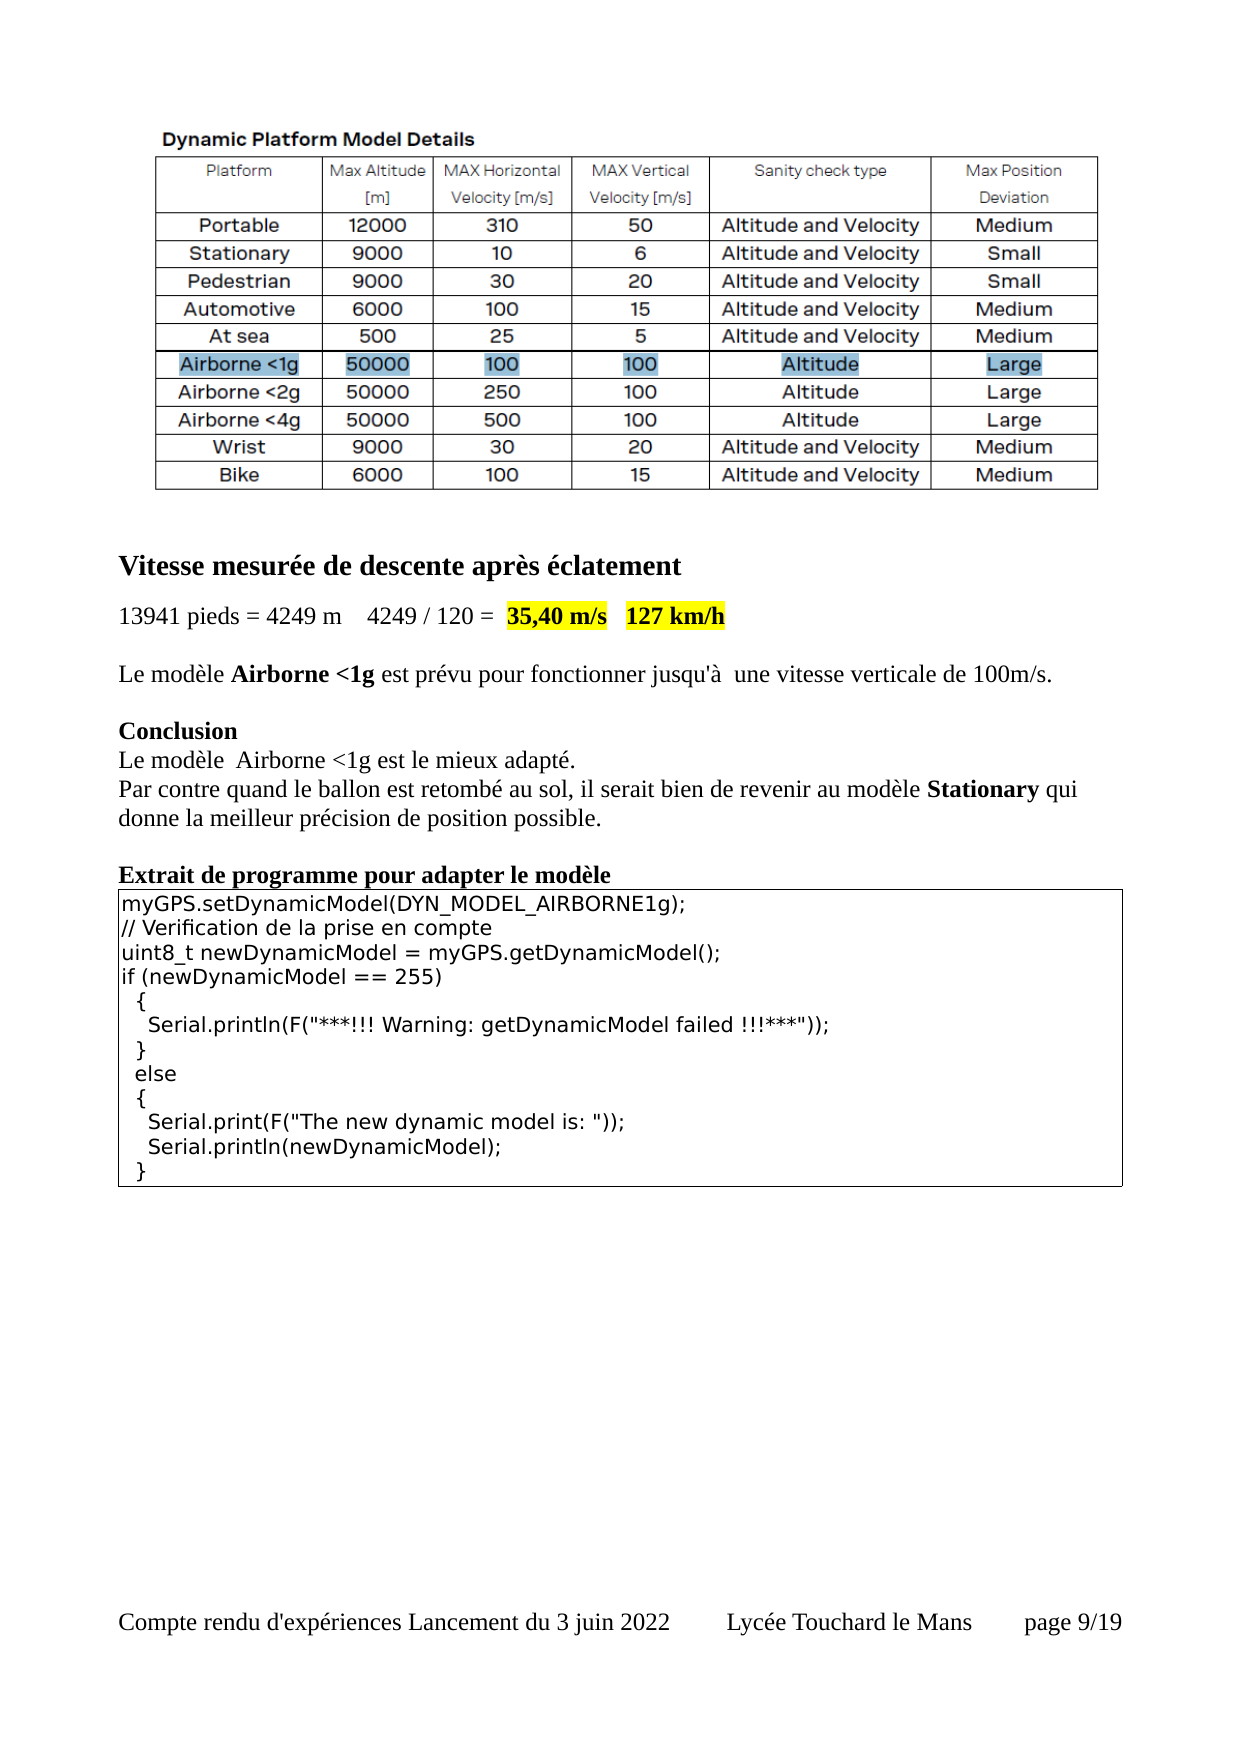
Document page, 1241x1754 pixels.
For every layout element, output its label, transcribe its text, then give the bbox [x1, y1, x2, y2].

text Extrait de programme pour adapter le modèle [118, 860, 1122, 889]
text Par contre quand le ballon est retombé au sol, il serait bien de revenir au modèle Stationary qui donne la meilleur précision de position possible. [118, 774, 1122, 831]
text Serial.print(F("The new dynamic model is: ")); [119, 1107, 1122, 1132]
text { [119, 1083, 1122, 1107]
picture [118, 118, 1123, 497]
text myGPS.setDynamicModel(DYN_MODEL_AIRBORNE1g); [119, 890, 1122, 913]
text Serial.println(F("***!!! Warning: getDynamicModel failed !!!***")); [119, 1010, 1122, 1034]
text // Verification de la prise en compte [119, 913, 1122, 937]
text uint8_t newDynamicModel = myGPS.getDynamicModel(); [119, 937, 1122, 962]
text } [119, 1034, 1122, 1059]
text { [119, 986, 1122, 1010]
text 13941 pieds = 4249 m 4249 / 120 = 35,40 m/s 127 km/h [118, 601, 1122, 630]
text Conclusion [118, 716, 1122, 745]
text else [119, 1059, 1122, 1083]
text if (newDynamicModel == 255) [119, 962, 1122, 986]
text Serial.println(newDynamicModel); [119, 1132, 1122, 1156]
text Vitesse mesurée de descente après éclatement [118, 548, 1122, 582]
text Le modèle Airborne <1g est le mieux adapté. [118, 745, 1122, 774]
text } [119, 1156, 1122, 1186]
text Le modèle Airborne <1g est prévu pour fonctionner jusqu'à une vitesse verticale de 100m/s. [118, 659, 1122, 688]
